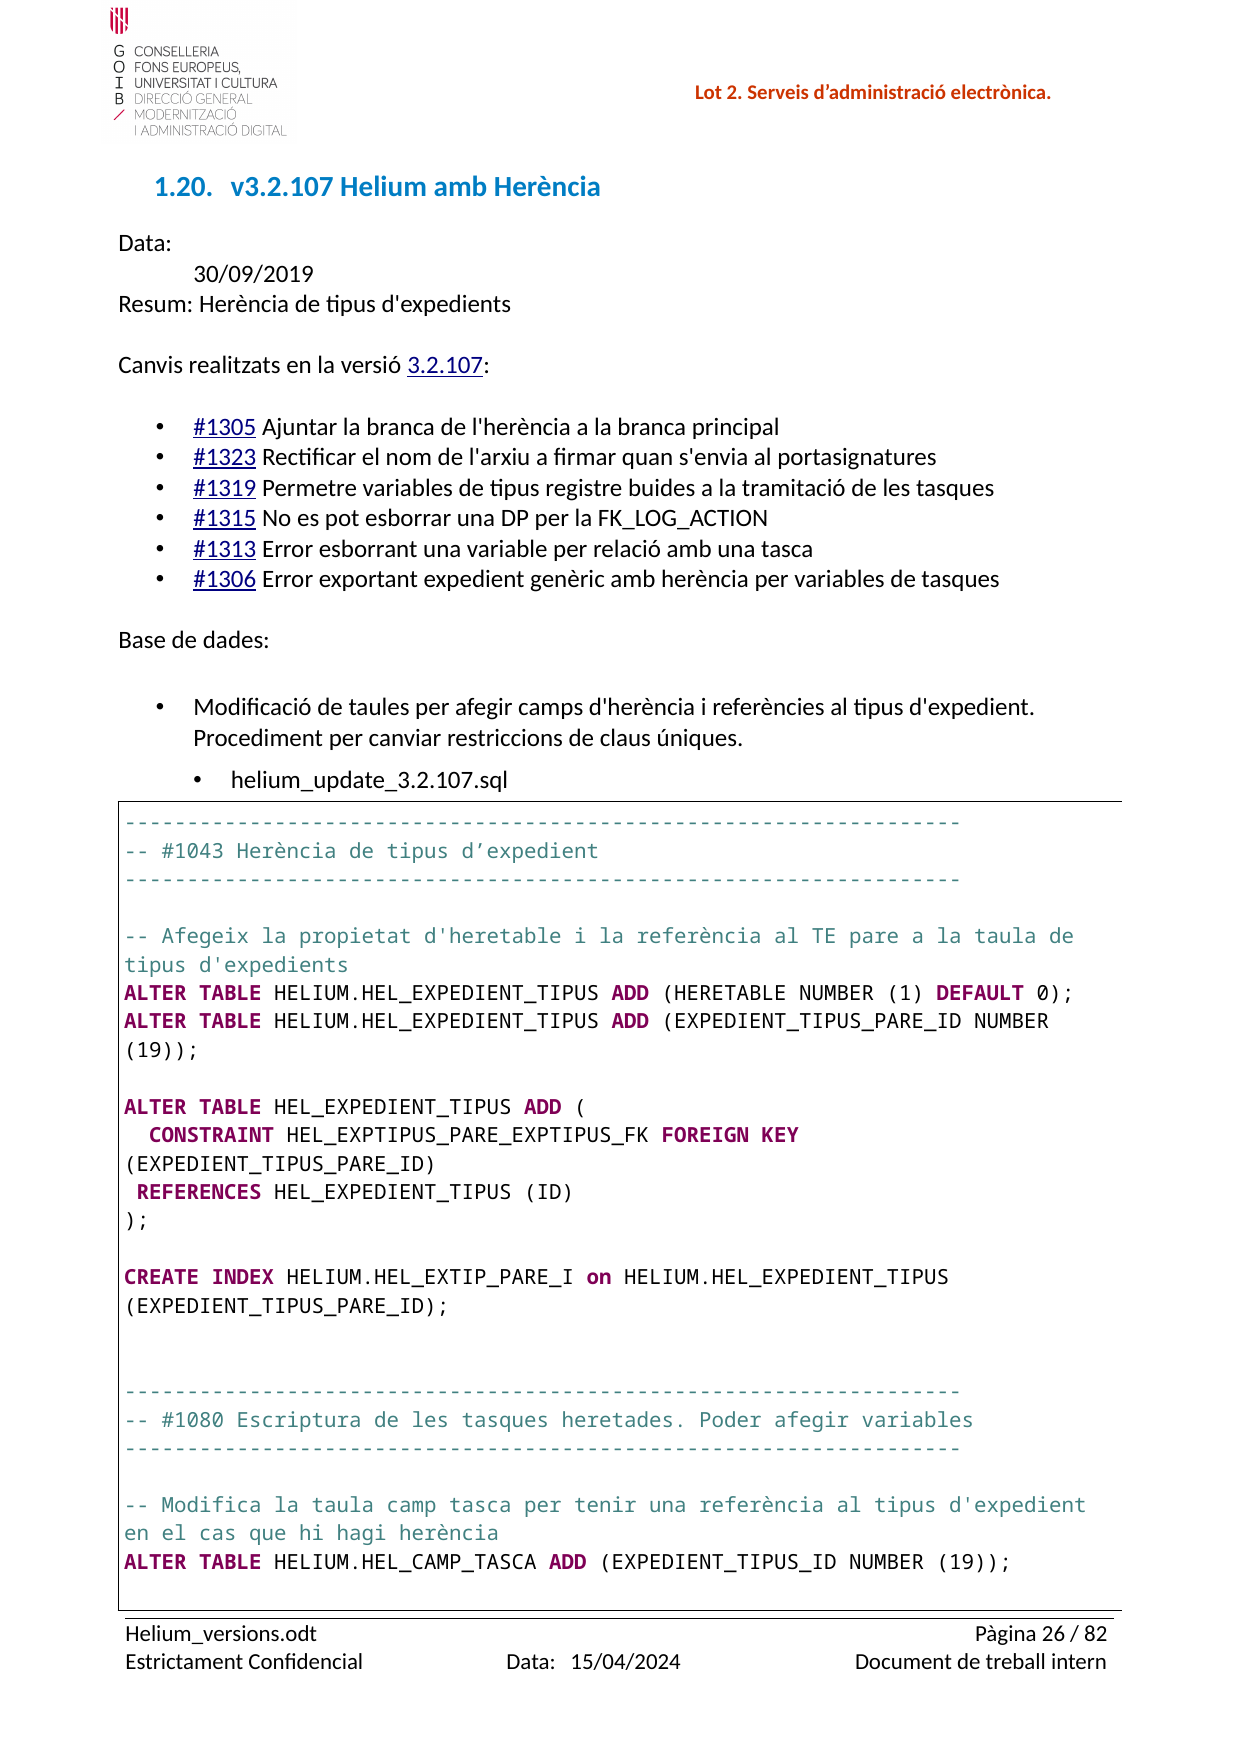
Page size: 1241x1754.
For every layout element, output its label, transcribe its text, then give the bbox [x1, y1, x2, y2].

text Base de dades: [118, 624, 1122, 655]
list #1319 Permetre variables de tipus registre buides a la tramitació de les tasques [156, 472, 1122, 502]
list #1315 No es pot esborrar una DP per la FK_LOG_ACTION [156, 502, 1122, 533]
text Resum: Herència de tipus d'expedients [118, 289, 1122, 319]
text 30/09/2019 [118, 258, 1122, 289]
text Data: [118, 228, 1122, 258]
picture [100, 0, 297, 144]
list #1323 Rectificar el nom de l'arxiu a firmar quan s'envia al portasignatures [156, 441, 1122, 472]
list #1313 Error esborrant una variable per relació amb una tasca [156, 533, 1122, 563]
list #1305 Ajuntar la branca de l'herència a la branca principal [156, 411, 1122, 441]
list helium_update_3.2.107.sql [193, 764, 1122, 795]
list #1306 Error exportant expedient genèric amb herència per variables de tasques [156, 563, 1122, 594]
text Canvis realitzats en la versió 3.2.107: [118, 350, 1122, 380]
list Modificació de taules per afegir camps d'herència i referències al tipus d'expedient. Procediment per canviar restriccions de claus úniques. [156, 691, 1122, 752]
table_header ------------------------------------------------------------------- -- #1043 Herència de tipus d’expedient ------------------------------------------------------------------- -- Afegeix la propietat d'heretable i la referència al TE pare a la taula de tipus d'expedients ALTER TABLE HELIUM.HEL_EXPEDIENT_TIPUS ADD (HERETABLE NUMBER (1) DEFAULT 0); ALTER TABLE HELIUM.HEL_EXPEDIENT_TIPUS ADD (EXPEDIENT_TIPUS_PARE_ID NUMBER (19)); ALTER TABLE HEL_EXPEDIENT_TIPUS ADD ( CONSTRAINT HEL_EXPTIPUS_PARE_EXPTIPUS_FK FOREIGN KEY (EXPEDIENT_TIPUS_PARE_ID) REFERENCES HEL_EXPEDIENT_TIPUS (ID) ); CREATE INDEX HELIUM.HEL_EXTIP_PARE_I on HELIUM.HEL_EXPEDIENT_TIPUS (EXPEDIENT_TIPUS_PARE_ID); ------------------------------------------------------------------- -- #1080 Escriptura de les tasques heretades. Poder afegir variables ------------------------------------------------------------------- -- Modifica la taula camp tasca per tenir una referència al tipus d'expedient en el cas que hi hagi herència ALTER TABLE HELIUM.HEL_CAMP_TASCA ADD (EXPEDIENT_TIPUS_ID NUMBER (19)); [119, 802, 1122, 1609]
subtitle v3.2.107 Helium amb Herència [153, 168, 1122, 204]
